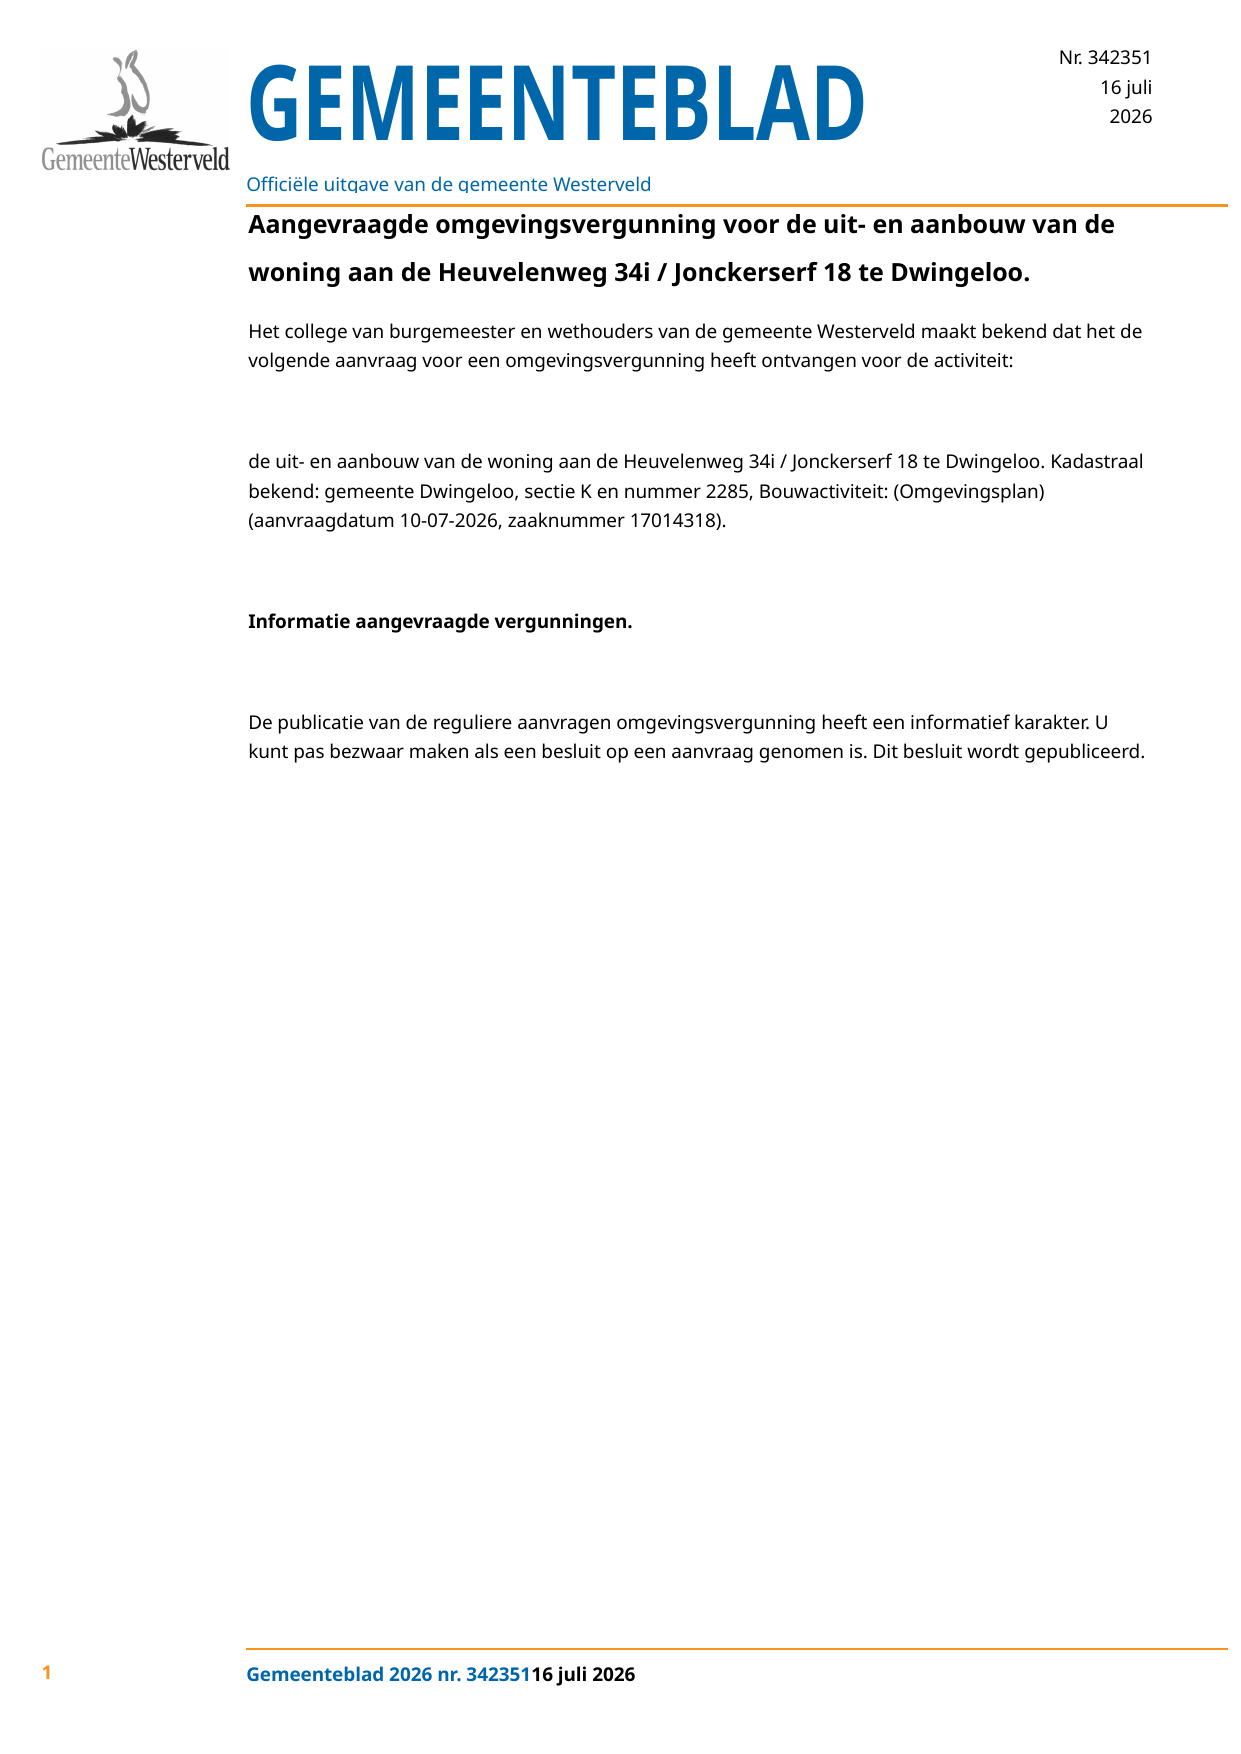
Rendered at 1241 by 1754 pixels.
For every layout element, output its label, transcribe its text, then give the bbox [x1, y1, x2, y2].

text Aangevraagde omgevingsvergunning voor de uit- en aanbouw van de woning aan de Heuvelenweg 34i / Jonckerserf 18 te Dwingeloo. [248, 207, 1152, 288]
text Het college van burgemeester en wethouders van de gemeente Westerveld maakt bekend dat het de volgende aanvraag voor een omgevingsvergunning heeft ontvangen voor de activiteit: [248, 318, 1152, 373]
text Informatie aangevraagde vergunningen. [248, 608, 1152, 634]
text de uit- en aanbouw van de woning aan de Heuvelenweg 34i / Jonckerserf 18 te Dwingeloo. Kadastraal bekend: gemeente Dwingeloo, sectie K en nummer 2285, Bouwactiviteit: (Omgevingsplan) (aanvraagdatum 10-07-2026, zaaknummer 17014318). [248, 448, 1152, 533]
picture [41, 47, 231, 172]
text De publicatie van de reguliere aanvragen omgevingsvergunning heeft een informatief karakter. U kunt pas bezwaar maken als een besluit op een aanvraag genomen is. Dit besluit wordt gepubliceerd. [248, 709, 1152, 764]
